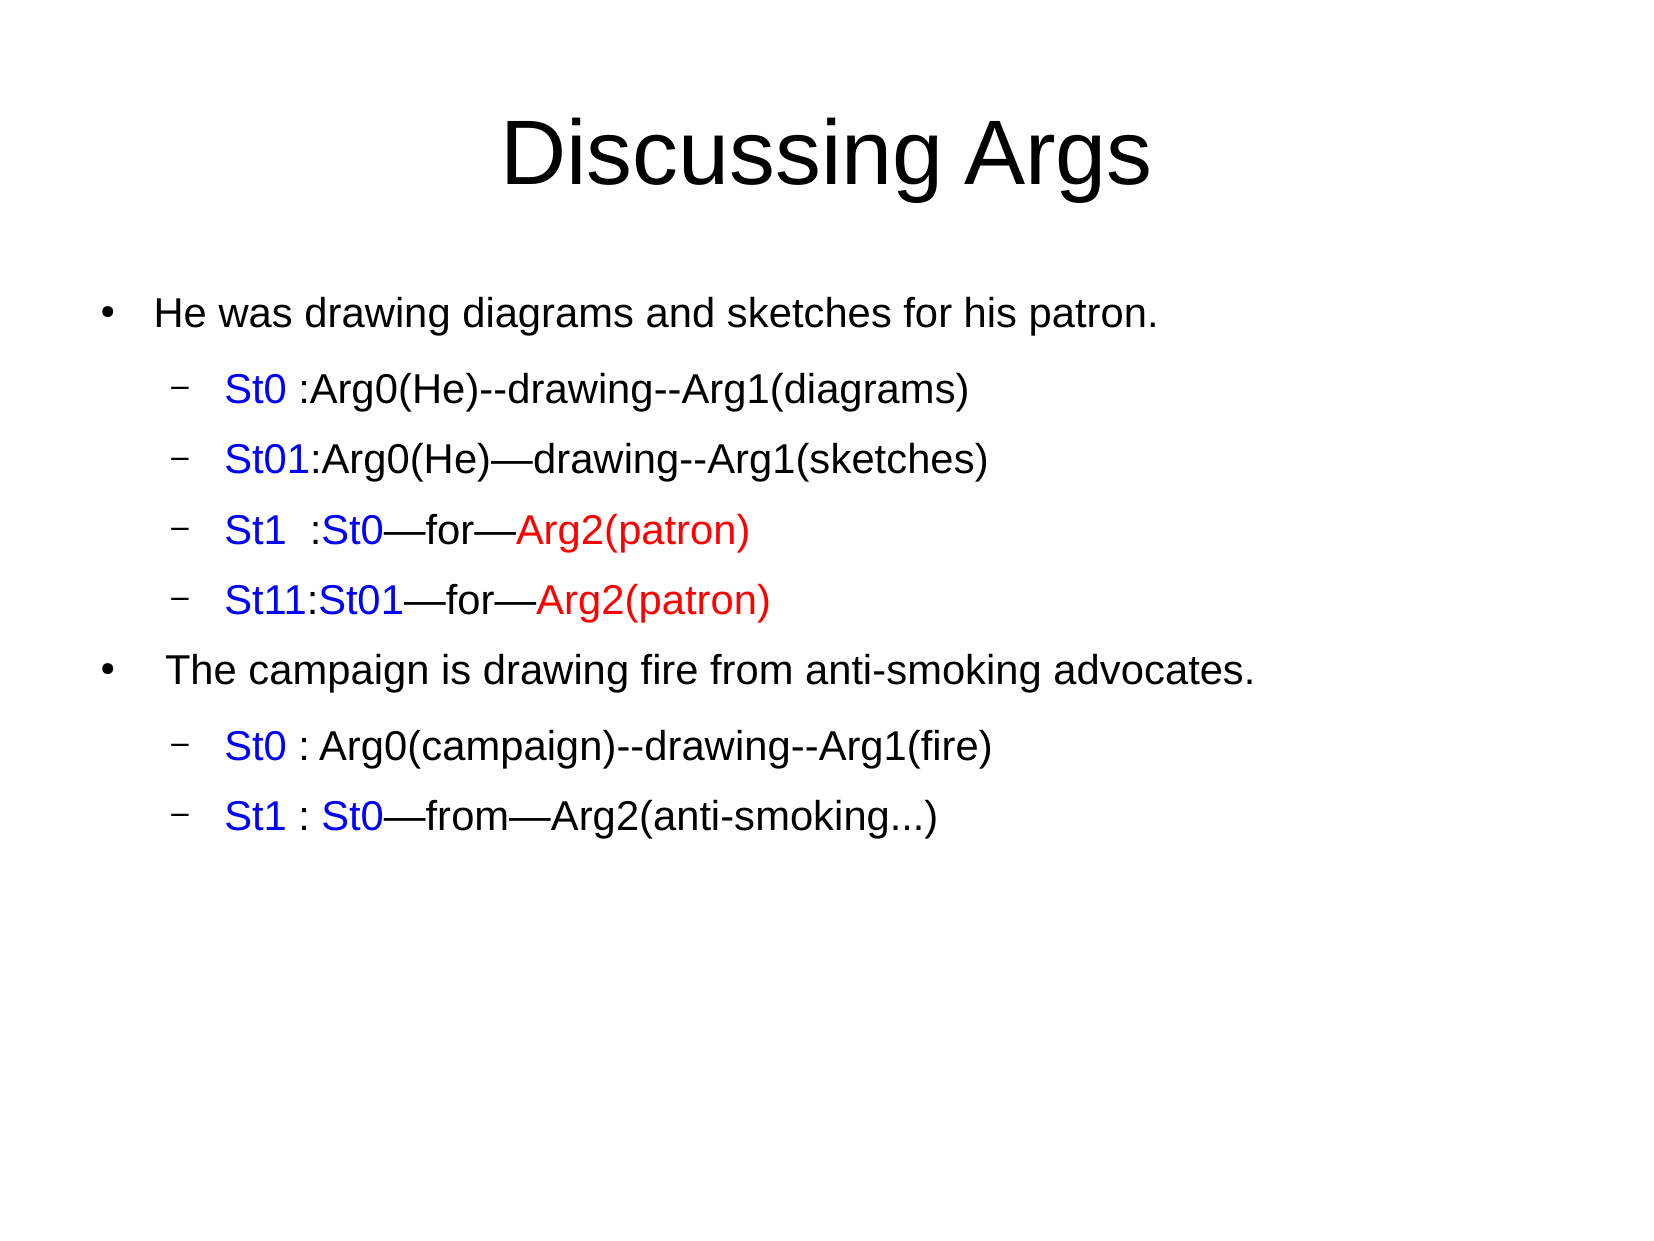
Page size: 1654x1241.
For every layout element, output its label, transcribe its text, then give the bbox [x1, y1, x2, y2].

list He was drawing diagrams and sketches for his patron. St0 :Arg0(He)--drawing--Arg1(diagrams) St01:Arg0(He)—drawing--Arg1(sketches) St1 :St0—for—Arg2(patron) St11:St01—for—Arg2(patron) The campaign is drawing fire from anti-smoking advocates. St0 : Arg0(campaign)--drawing--Arg1(fire) St1 : St0—from—Arg2(anti-smoking...) [82, 290, 1538, 1010]
title Discussing Args [82, 49, 1571, 257]
